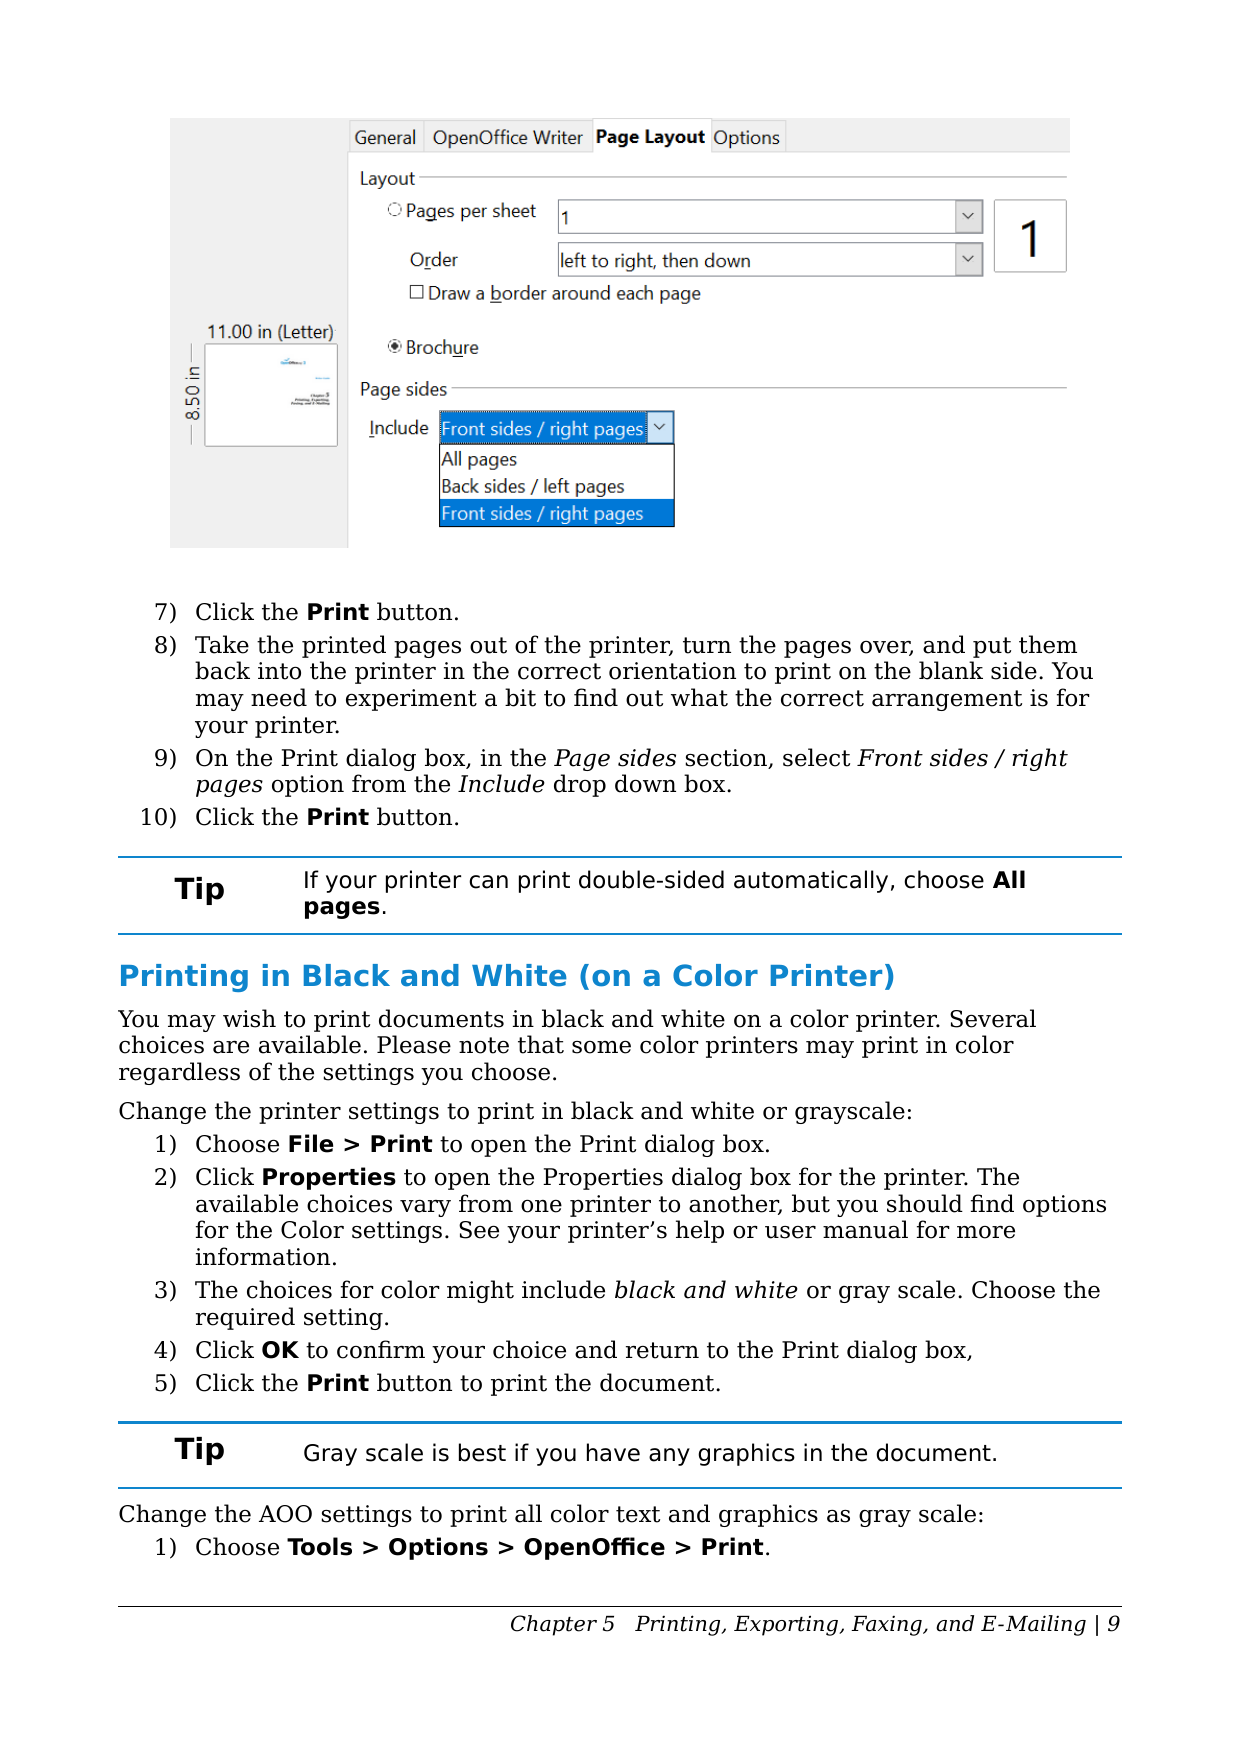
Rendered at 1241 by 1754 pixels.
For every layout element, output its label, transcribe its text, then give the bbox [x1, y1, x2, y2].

list Change the AOO settings to print all color text and graphics as gray scale: [118, 1501, 1122, 1528]
list On the Print dialog box, in the Page sides section, select Front sides / right pages option from the Include drop down box. [177, 745, 1122, 798]
list The choices for color might include black and white or gray scale. Choose the required setting. [177, 1277, 1122, 1331]
table_header Tip [118, 858, 281, 933]
picture [170, 118, 1070, 548]
table_header Tip [118, 1424, 281, 1487]
list Choose Tools > Options > OpenOffice > Print. [177, 1534, 1122, 1561]
subtitle Printing in Black and White (on a Color Printer) [118, 959, 1122, 993]
list Click the Print button to print the document. [177, 1370, 1122, 1396]
table_header If your printer can print double-sided automatically, choose All pages. [281, 858, 1122, 933]
text You may wish to print documents in black and white on a color printer. Several choices are available. Please note that some color printers may print in color regardless of the settings you choose. [118, 1006, 1122, 1086]
list Take the printed pages out of the printer, turn the pages over, and put them back into the printer in the correct orientation to print on the blank side. You may need to experiment a bit to find out what the correct arrangement is for your printer. [177, 632, 1122, 738]
list Click the Print button. [177, 599, 1122, 626]
list Choose File > Print to open the Print dialog box. [177, 1131, 1122, 1158]
table_header Gray scale is best if you have any graphics in the document. [281, 1424, 1122, 1487]
list Click Properties to open the Properties dialog box for the printer. The available choices vary from one printer to another, but you should find options for the Color settings. See your printer’s help or user manual for more information. [177, 1164, 1122, 1271]
list Click the Print button. [177, 804, 1122, 831]
list Click OK to confirm your choice and return to the Print dialog box, [177, 1337, 1122, 1363]
list Change the printer settings to print in black and white or grayscale: [118, 1098, 1122, 1125]
